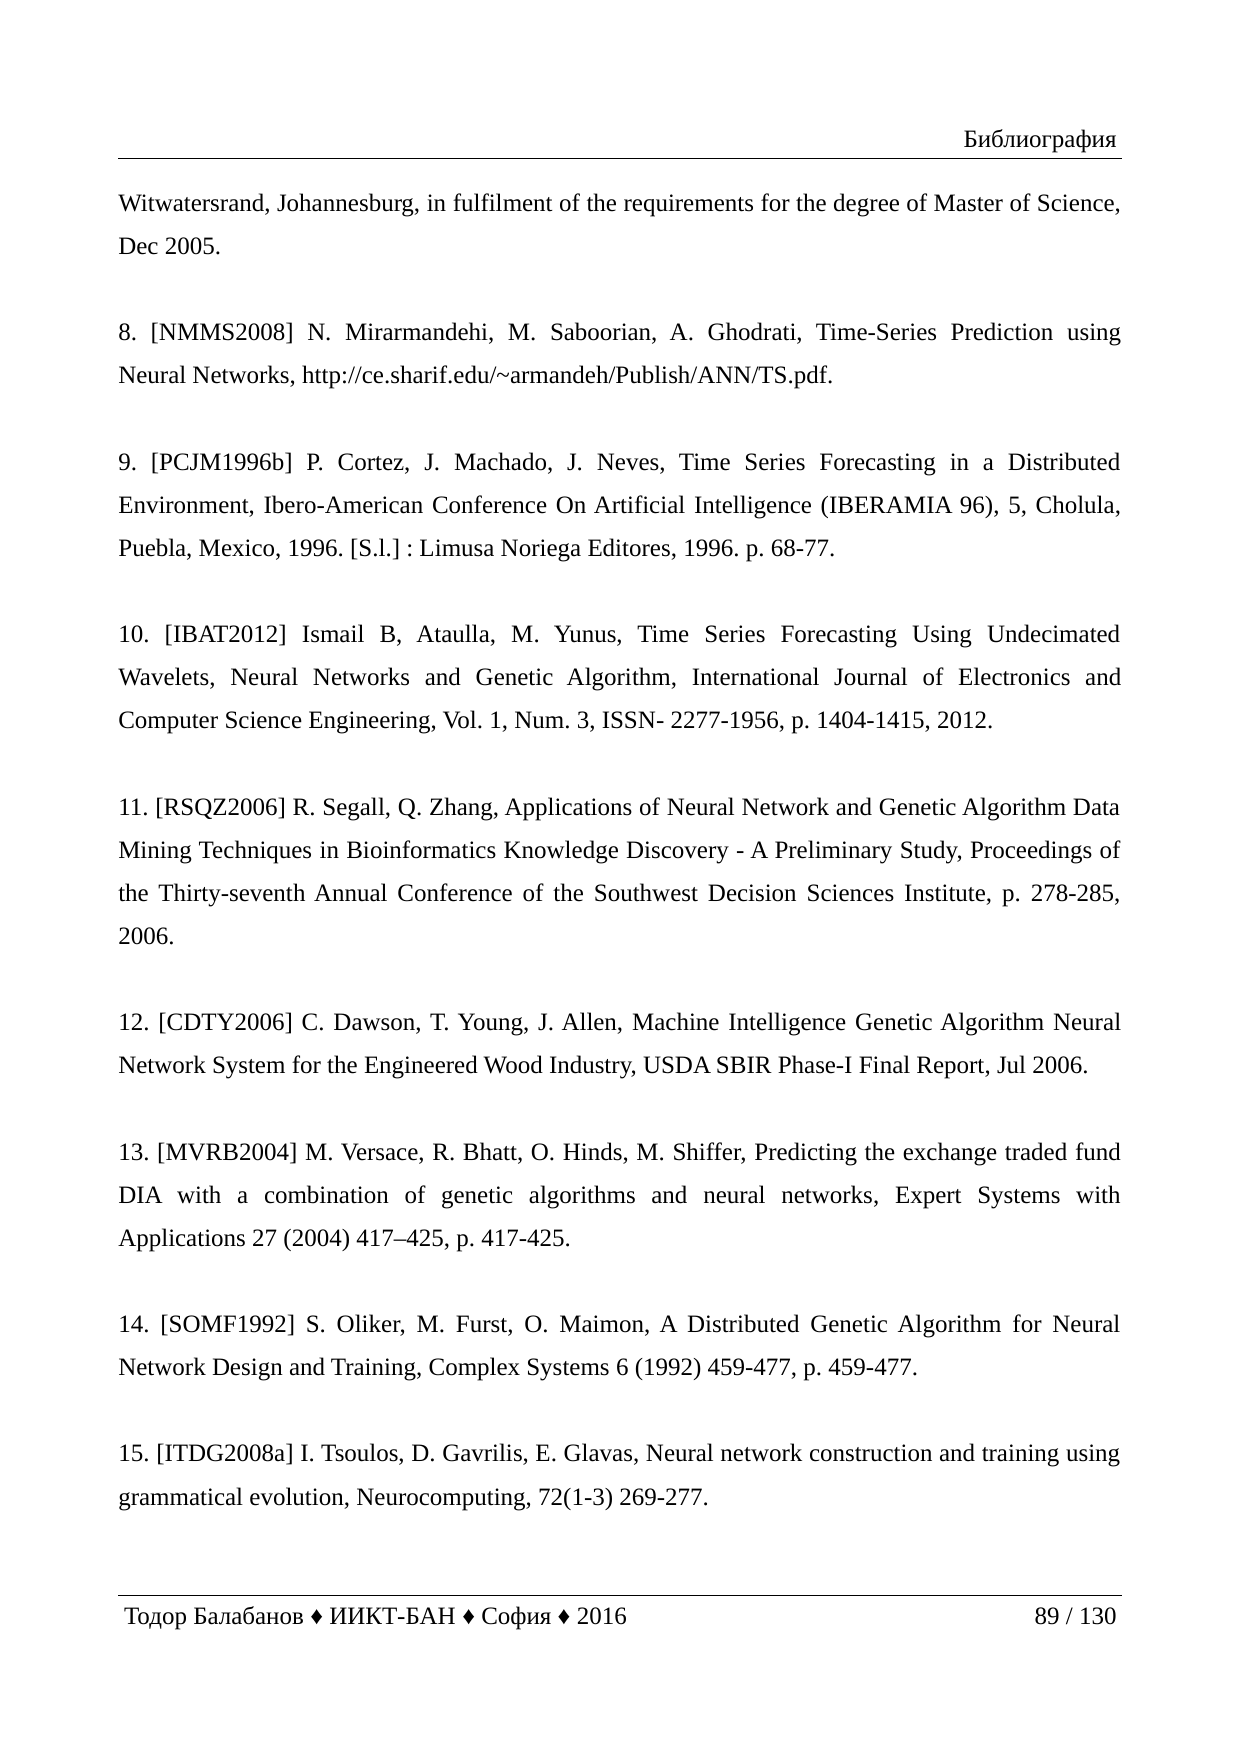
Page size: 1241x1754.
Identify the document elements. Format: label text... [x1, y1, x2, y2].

text Witwatersrand, Johannesburg, in fulfilment of the requirements for the degree of Master of Science, Dec 2005. [118, 188, 1122, 260]
text 10. [IBAT2012] Ismail B, Ataulla, M. Yunus, Time Series Forecasting Using Undecimated Wavelets, Neural Networks and Genetic Algorithm, International Journal of Electronics and Computer Science Engineering, Vol. 1, Num. 3, ISSN- 2277-1956, p. 1404-1415, 2012. [118, 619, 1122, 734]
text 14. [SOMF1992] S. Oliker, M. Furst, O. Maimon, A Distributed Genetic Algorithm for Neural Network Design and Training, Complex Systems 6 (1992) 459-477, p. 459-477. [118, 1309, 1122, 1381]
text 8. [NMMS2008] N. Mirarmandehi, M. Saboorian, A. Ghodrati, Time-Series Prediction using Neural Networks, http://ce.sharif.edu/~armandeh/Publish/ANN/TS.pdf. [118, 317, 1122, 389]
text 13. [MVRB2004] M. Versace, R. Bhatt, O. Hinds, M. Shiffer, Predicting the exchange traded fund DIA with a combination of genetic algorithms and neural networks, Expert Systems with Applications 27 (2004) 417–425, p. 417-425. [118, 1137, 1122, 1252]
text 11. [RSQZ2006] R. Segall, Q. Zhang, Applications of Neural Network and Genetic Algorithm Data Mining Techniques in Bioinformatics Knowledge Discovery - A Preliminary Study, Proceedings of the Thirty-seventh Annual Conference of the Southwest Decision Sciences Institute, p. 278-285, 2006. [118, 792, 1122, 950]
text 9. [PCJM1996b] P. Cortez, J. Machado, J. Neves, Time Series Forecasting in a Distributed Environment, Ibero-American Conference On Artificial Intelligence (IBERAMIA 96), 5, Cholula, Puebla, Mexico, 1996. [S.l.] : Limusa Noriega Editores, 1996. p. 68-77. [118, 447, 1122, 562]
text 12. [CDTY2006] C. Dawson, T. Young, J. Allen, Machine Intelligence Genetic Algorithm Neural Network System for the Engineered Wood Industry, USDA SBIR Phase-I Final Report, Jul 2006. [118, 1007, 1122, 1079]
text 15. [ITDG2008a] I. Tsoulos, D. Gavrilis, E. Glavas, Neural network construction and training using grammatical evolution, Neurocomputing, 72(1-3) 269-277. [118, 1438, 1122, 1510]
